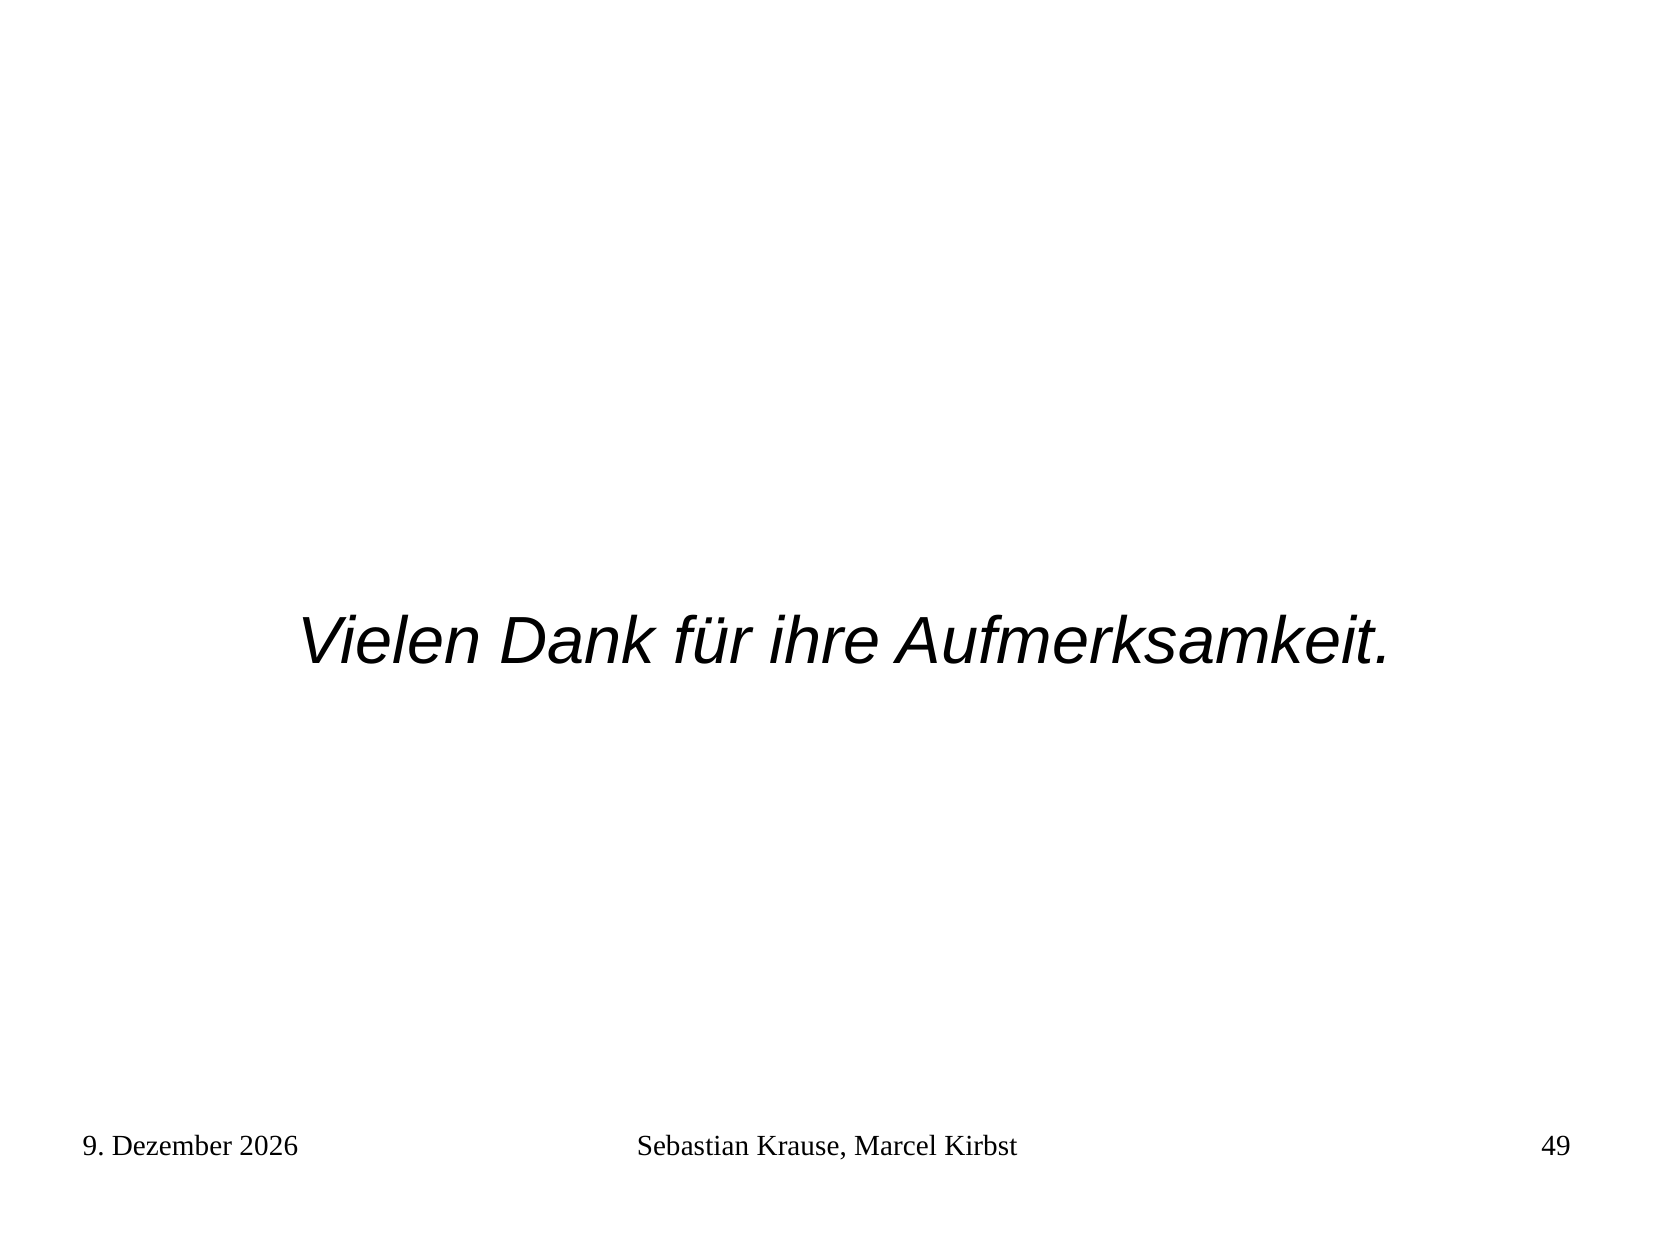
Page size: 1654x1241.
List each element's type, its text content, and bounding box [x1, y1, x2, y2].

list Vielen Dank für ihre Aufmerksamkeit. [82, 290, 1538, 1010]
